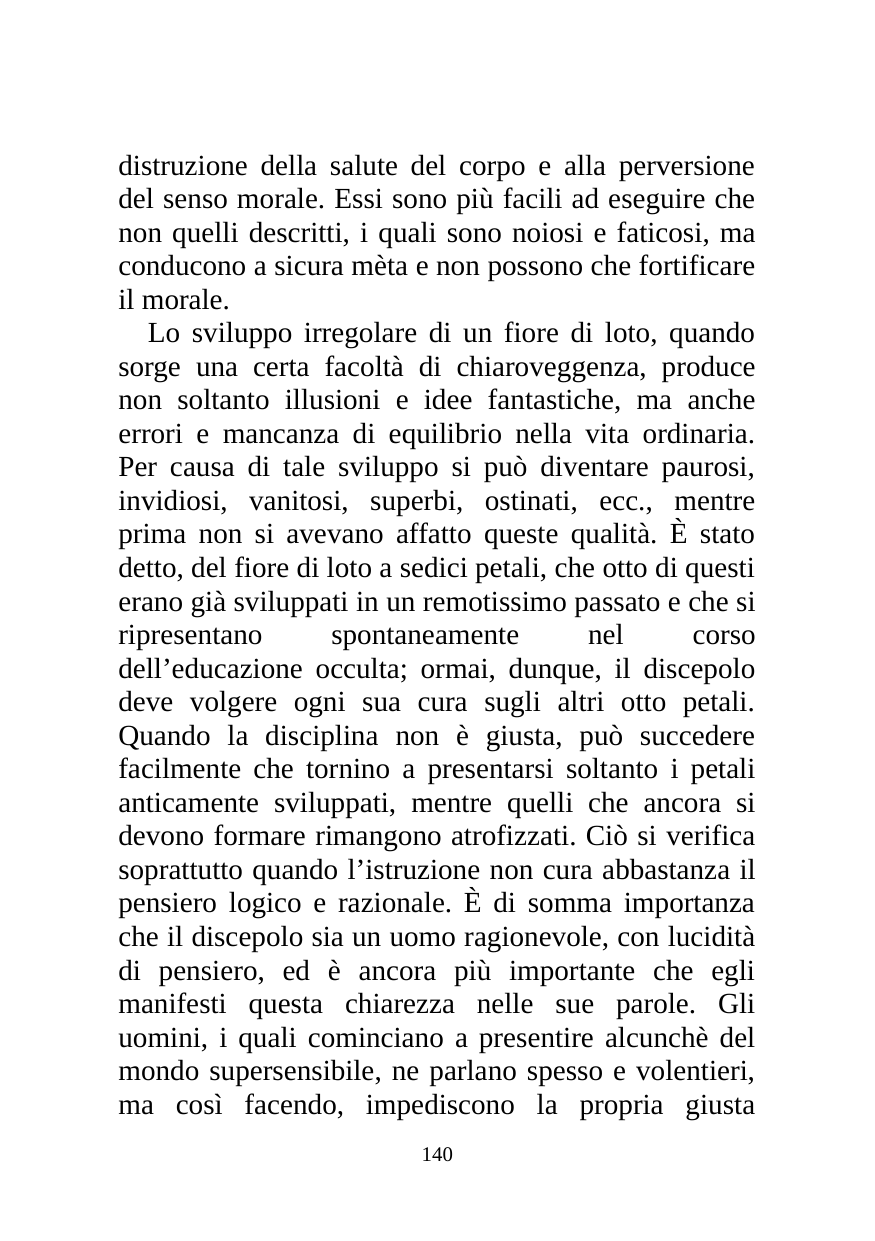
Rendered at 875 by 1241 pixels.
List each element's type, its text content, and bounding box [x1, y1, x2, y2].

text Lo sviluppo irregolare di un fiore di loto, quando sorge una certa facoltà di chiaroveggenza, produce non soltanto illusioni e idee fantastiche, ma anche errori e mancanza di equilibrio nella vita ordinaria. Per causa di tale sviluppo si può diventare paurosi, invidiosi, vanitosi, superbi, ostinati, ecc., mentre prima non si avevano affatto queste qualità. È stato detto, del fiore di loto a sedici petali, che otto di questi erano già sviluppati in un remotissimo passato e che si ripresentano spontaneamente nel corso dell’educazione occulta; ormai, dunque, il discepolo deve volgere ogni sua cura sugli altri otto petali. Quando la disciplina non è giusta, può succedere facilmente che tornino a presentarsi soltanto i petali anticamente sviluppati, mentre quelli che ancora si devono formare rimangono atrofizzati. Ciò si verifica soprattutto quando l’istruzione non cura abbastanza il pensiero logico e razionale. È di somma importanza che il discepolo sia un uomo ragionevole, con lucidità di pensiero, ed è ancora più importante che egli manifesti questa chiarezza nelle sue parole. Gli uomini, i quali cominciano a presentire alcunchè del mondo supersensibile, ne parlano spesso e volentieri, ma così facendo, impediscono la propria giusta [118, 315, 756, 1120]
text distruzione della salute del corpo e alla perversione del senso morale. Essi sono più facili ad eseguire che non quelli descritti, i quali sono noiosi e faticosi, ma conducono a sicura mèta e non possono che fortificare il morale. [118, 148, 756, 315]
